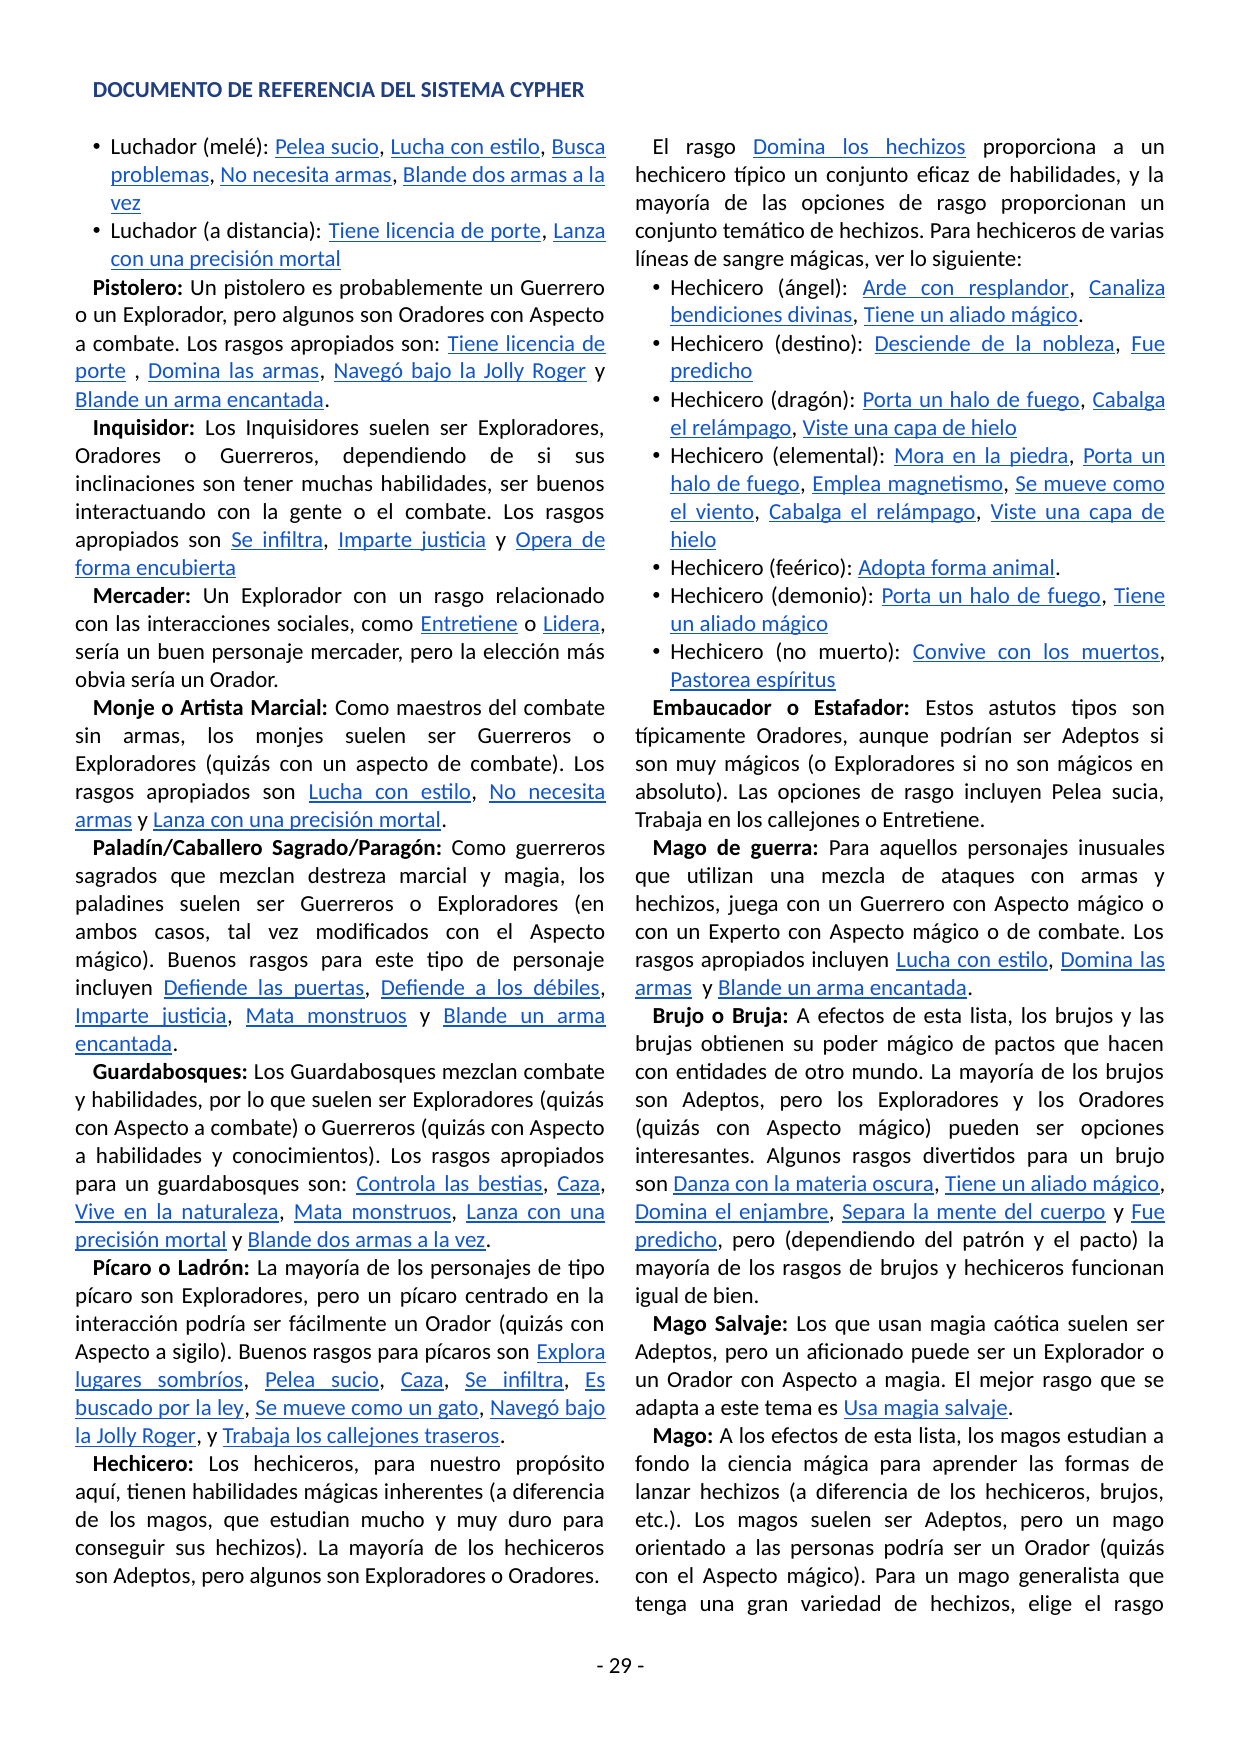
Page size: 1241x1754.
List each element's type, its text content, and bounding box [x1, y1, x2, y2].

text Pícaro o Ladrón: La mayoría de los personajes de tipo pícaro son Exploradores, pero un pícaro centrado en la interacción podría ser fácilmente un Orador (quizás con Aspecto a sigilo). Buenos rasgos para pícaros son Explora lugares sombríos, Pelea sucio, Caza, Se infiltra, Es buscado por la ley, Se mueve como un gato, Navegó bajo la Jolly Roger, y Trabaja los callejones traseros. [75, 1253, 605, 1449]
list Luchador (a distancia): Tiene licencia de porte, Lanza con una precisión mortal [93, 217, 605, 273]
text Brujo o Bruja: A efectos de esta lista, los brujos y las brujas obtienen su poder mágico de pactos que hacen con entidades de otro mundo. La mayoría de los brujos son Adeptos, pero los Exploradores y los Oradores (quizás con Aspecto mágico) pueden ser opciones interesantes. Algunos rasgos divertidos para un brujo son Danza con la materia oscura, Tiene un aliado mágico, Domina el enjambre, Separa la mente del cuerpo y Fue predicho, pero (dependiendo del patrón y el pacto) la mayoría de los rasgos de brujos y hechiceros funcionan igual de bien. [635, 1001, 1165, 1309]
text Hechicero: Los hechiceros, para nuestro propósito aquí, tienen habilidades mágicas inherentes (a diferencia de los magos, que estudian mucho y muy duro para conseguir sus hechizos). La mayoría de los hechiceros son Adeptos, pero algunos son Exploradores o Oradores. [75, 1449, 605, 1589]
text Embaucador o Estafador: Estos astutos tipos son típicamente Oradores, aunque podrían ser Adeptos si son muy mágicos (o Exploradores si no son mágicos en absoluto). Las opciones de rasgo incluyen Pelea sucia, Trabaja en los callejones o Entretiene. [635, 693, 1165, 833]
text Paladín/Caballero Sagrado/Paragón: Como guerreros sagrados que mezclan destreza marcial y magia, los paladines suelen ser Guerreros o Exploradores (en ambos casos, tal vez modificados con el Aspecto mágico). Buenos rasgos para este tipo de personaje incluyen Defiende las puertas, Defiende a los débiles, Imparte justicia, Mata monstruos y Blande un arma encantada. [75, 833, 605, 1057]
list Luchador (melé): Pelea sucio, Lucha con estilo, Busca problemas, No necesita armas, Blande dos armas a la vez [93, 132, 605, 217]
list Hechicero (demonio): Porta un halo de fuego, Tiene un aliado mágico [652, 581, 1165, 637]
list Hechicero (feérico): Adopta forma animal. [652, 553, 1165, 581]
list Hechicero (elemental): Mora en la piedra, Porta un halo de fuego, Emplea magnetismo, Se mueve como el viento, Cabalga el relámpago, Viste una capa de hielo [652, 441, 1165, 553]
text Mercader: Un Explorador con un rasgo relacionado con las interacciones sociales, como Entretiene o Lidera, sería un buen personaje mercader, pero la elección más obvia sería un Orador. [75, 581, 605, 693]
text Mago: A los efectos de esta lista, los magos estudian a fondo la ciencia mágica para aprender las formas de lanzar hechizos (a diferencia de los hechiceros, brujos, etc.). Los magos suelen ser Adeptos, pero un mago orientado a las personas podría ser un Orador (quizás con el Aspecto mágico). Para un mago generalista que tenga una gran variedad de hechizos, elige el rasgo Domina los hechizos. Para tipos más específicos de magos, vea lo siguiente: [635, 1421, 1165, 1618]
list Hechicero (no muerto): Convive con los muertos, Pastorea espíritus [652, 637, 1165, 693]
text Inquisidor: Los Inquisidores suelen ser Exploradores, Oradores o Guerreros, dependiendo de si sus inclinaciones son tener muchas habilidades, ser buenos interactuando con la gente o el combate. Los rasgos apropiados son Se infiltra, Imparte justicia y Opera de forma encubierta [75, 413, 605, 581]
list Hechicero (destino): Desciende de la nobleza, Fue predicho [652, 329, 1165, 385]
text Pistolero: Un pistolero es probablemente un Guerrero o un Explorador, pero algunos son Oradores con Aspecto a combate. Los rasgos apropiados son: Tiene licencia de porte , Domina las armas, Navegó bajo la Jolly Roger y Blande un arma encantada. [75, 273, 605, 413]
text Mago de guerra: Para aquellos personajes inusuales que utilizan una mezcla de ataques con armas y hechizos, juega con un Guerrero con Aspecto mágico o con un Experto con Aspecto mágico o de combate. Los rasgos apropiados incluyen Lucha con estilo, Domina las armas y Blande un arma encantada. [635, 833, 1165, 1001]
list Hechicero (ángel): Arde con resplandor, Canaliza bendiciones divinas, Tiene un aliado mágico. [652, 273, 1165, 329]
list Hechicero (dragón): Porta un halo de fuego, Cabalga el relámpago, Viste una capa de hielo [652, 385, 1165, 441]
text Mago Salvaje: Los que usan magia caótica suelen ser Adeptos, pero un aficionado puede ser un Explorador o un Orador con Aspecto a magia. El mejor rasgo que se adapta a este tema es Usa magia salvaje. [635, 1309, 1165, 1421]
text Monje o Artista Marcial: Como maestros del combate sin armas, los monjes suelen ser Guerreros o Exploradores (quizás con un aspecto de combate). Los rasgos apropiados son Lucha con estilo, No necesita armas y Lanza con una precisión mortal. [75, 693, 605, 833]
text Guardabosques: Los Guardabosques mezclan combate y habilidades, por lo que suelen ser Exploradores (quizás con Aspecto a combate) o Guerreros (quizás con Aspecto a habilidades y conocimientos). Los rasgos apropiados para un guardabosques son: Controla las bestias, Caza, Vive en la naturaleza, Mata monstruos, Lanza con una precisión mortal y Blande dos armas a la vez. [75, 1057, 605, 1253]
text El rasgo Domina los hechizos proporciona a un hechicero típico un conjunto eficaz de habilidades, y la mayoría de las opciones de rasgo proporcionan un conjunto temático de hechizos. Para hechiceros de varias líneas de sangre mágicas, ver lo siguiente: [635, 132, 1165, 273]
